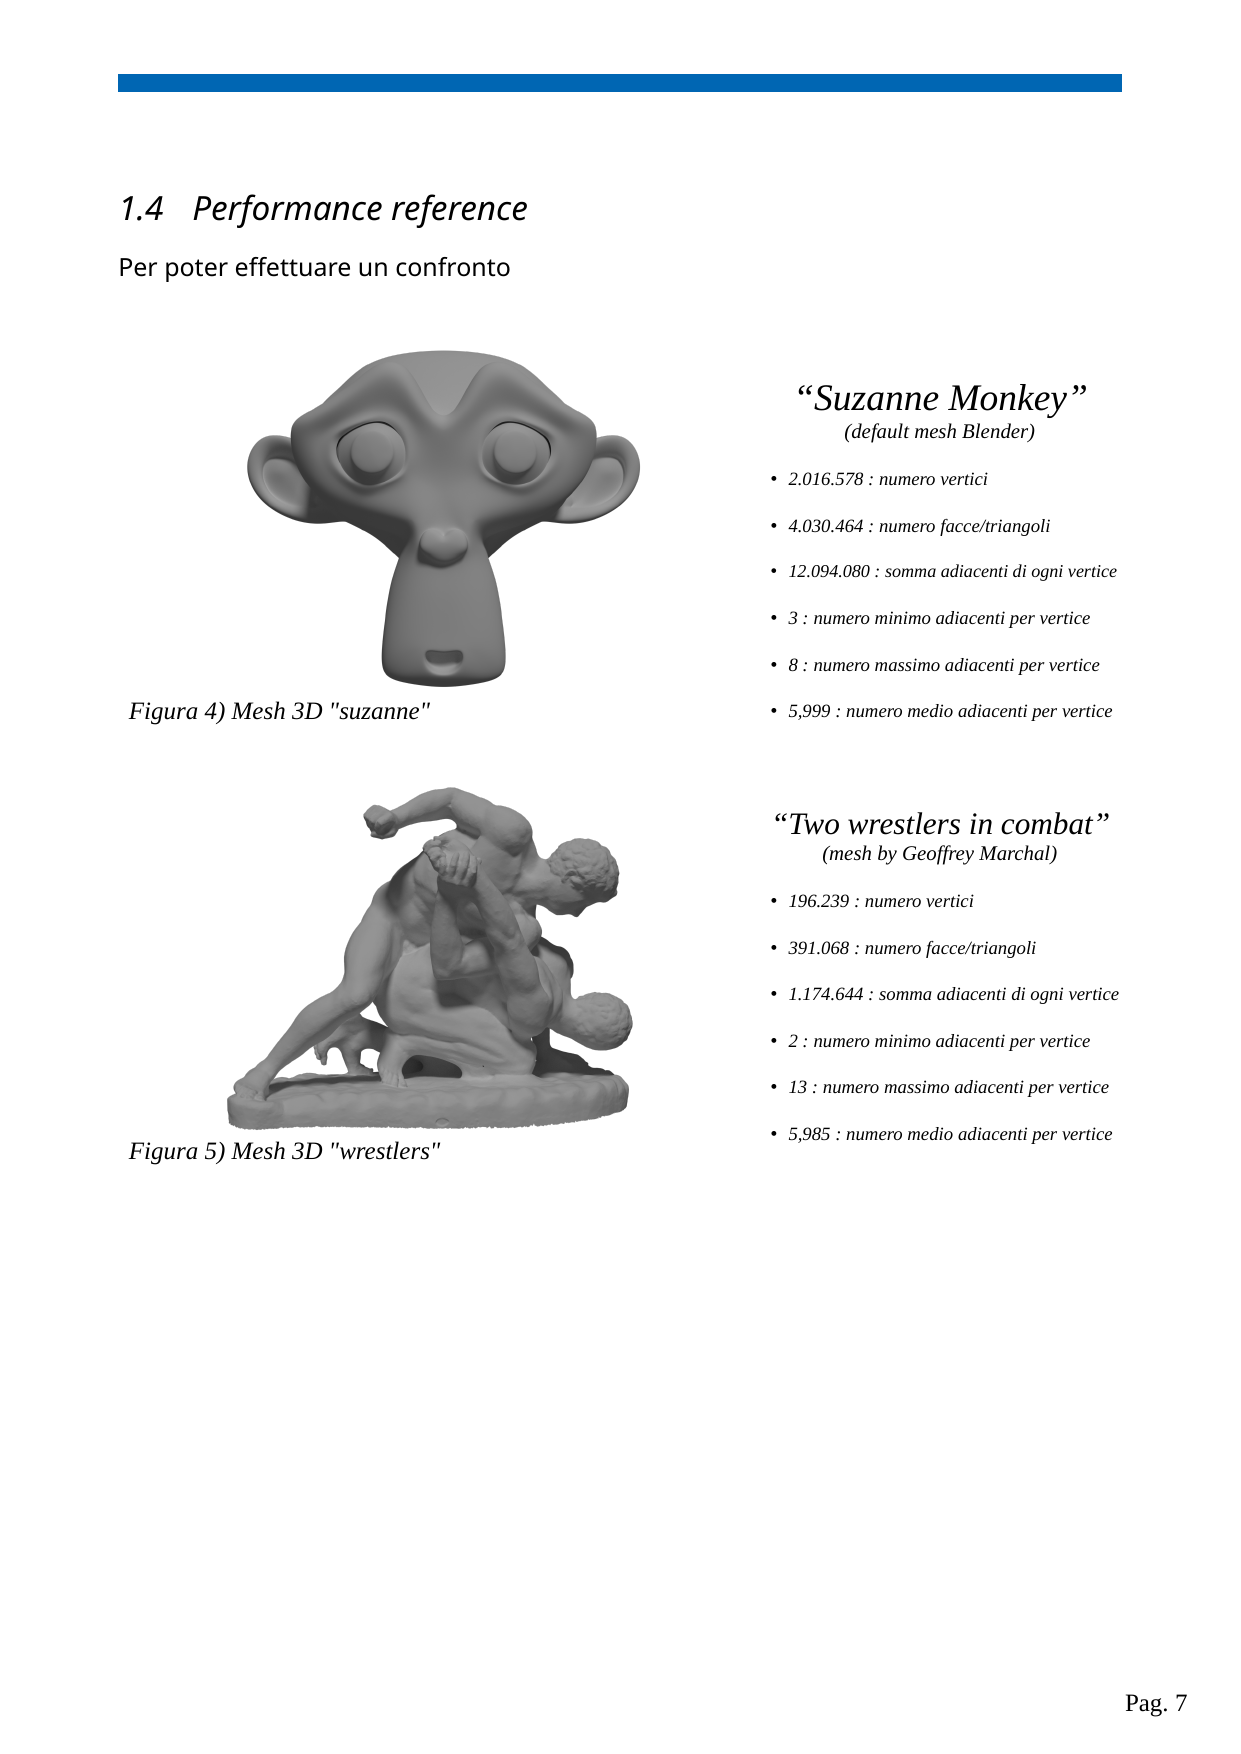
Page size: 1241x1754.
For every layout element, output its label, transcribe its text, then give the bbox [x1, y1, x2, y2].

list 5,999 : numero medio adiacenti per vertice [759, 700, 1122, 722]
list 8 : numero massimo adiacenti per vertice [759, 653, 1122, 675]
list 12.094.080 : somma adiacenti di ogni vertice [759, 561, 1122, 582]
list 3 : numero minimo adiacenti per vertice [759, 607, 1122, 628]
list 13 : numero massimo adiacenti per vertice [759, 1076, 1122, 1098]
text Figura 5) Mesh 3D "wrestlers" [129, 1136, 759, 1165]
text “Suzanne Monkey” (default mesh Blender) [759, 376, 1122, 443]
list 196.239 : numero vertici [759, 890, 1122, 912]
list 1.174.644 : somma adiacenti di ogni vertice [759, 983, 1122, 1005]
list 391.068 : numero facce/triangoli [759, 937, 1122, 958]
picture [128, 341, 759, 696]
text Per poter effettuare un confronto [118, 249, 1122, 283]
picture [128, 781, 759, 1136]
text “Two wrestlers in combat” (mesh by Geoffrey Marchal) [759, 805, 1122, 865]
text Figura 4) Mesh 3D "suzanne" [129, 696, 759, 725]
list 5,985 : numero medio adiacenti per vertice [759, 1123, 1122, 1144]
list 2.016.578 : numero vertici [759, 468, 1122, 489]
subtitle Performance reference [118, 184, 1122, 230]
list 4.030.464 : numero facce/triangoli [759, 514, 1122, 536]
list 2 : numero minimo adiacenti per vertice [759, 1030, 1122, 1051]
